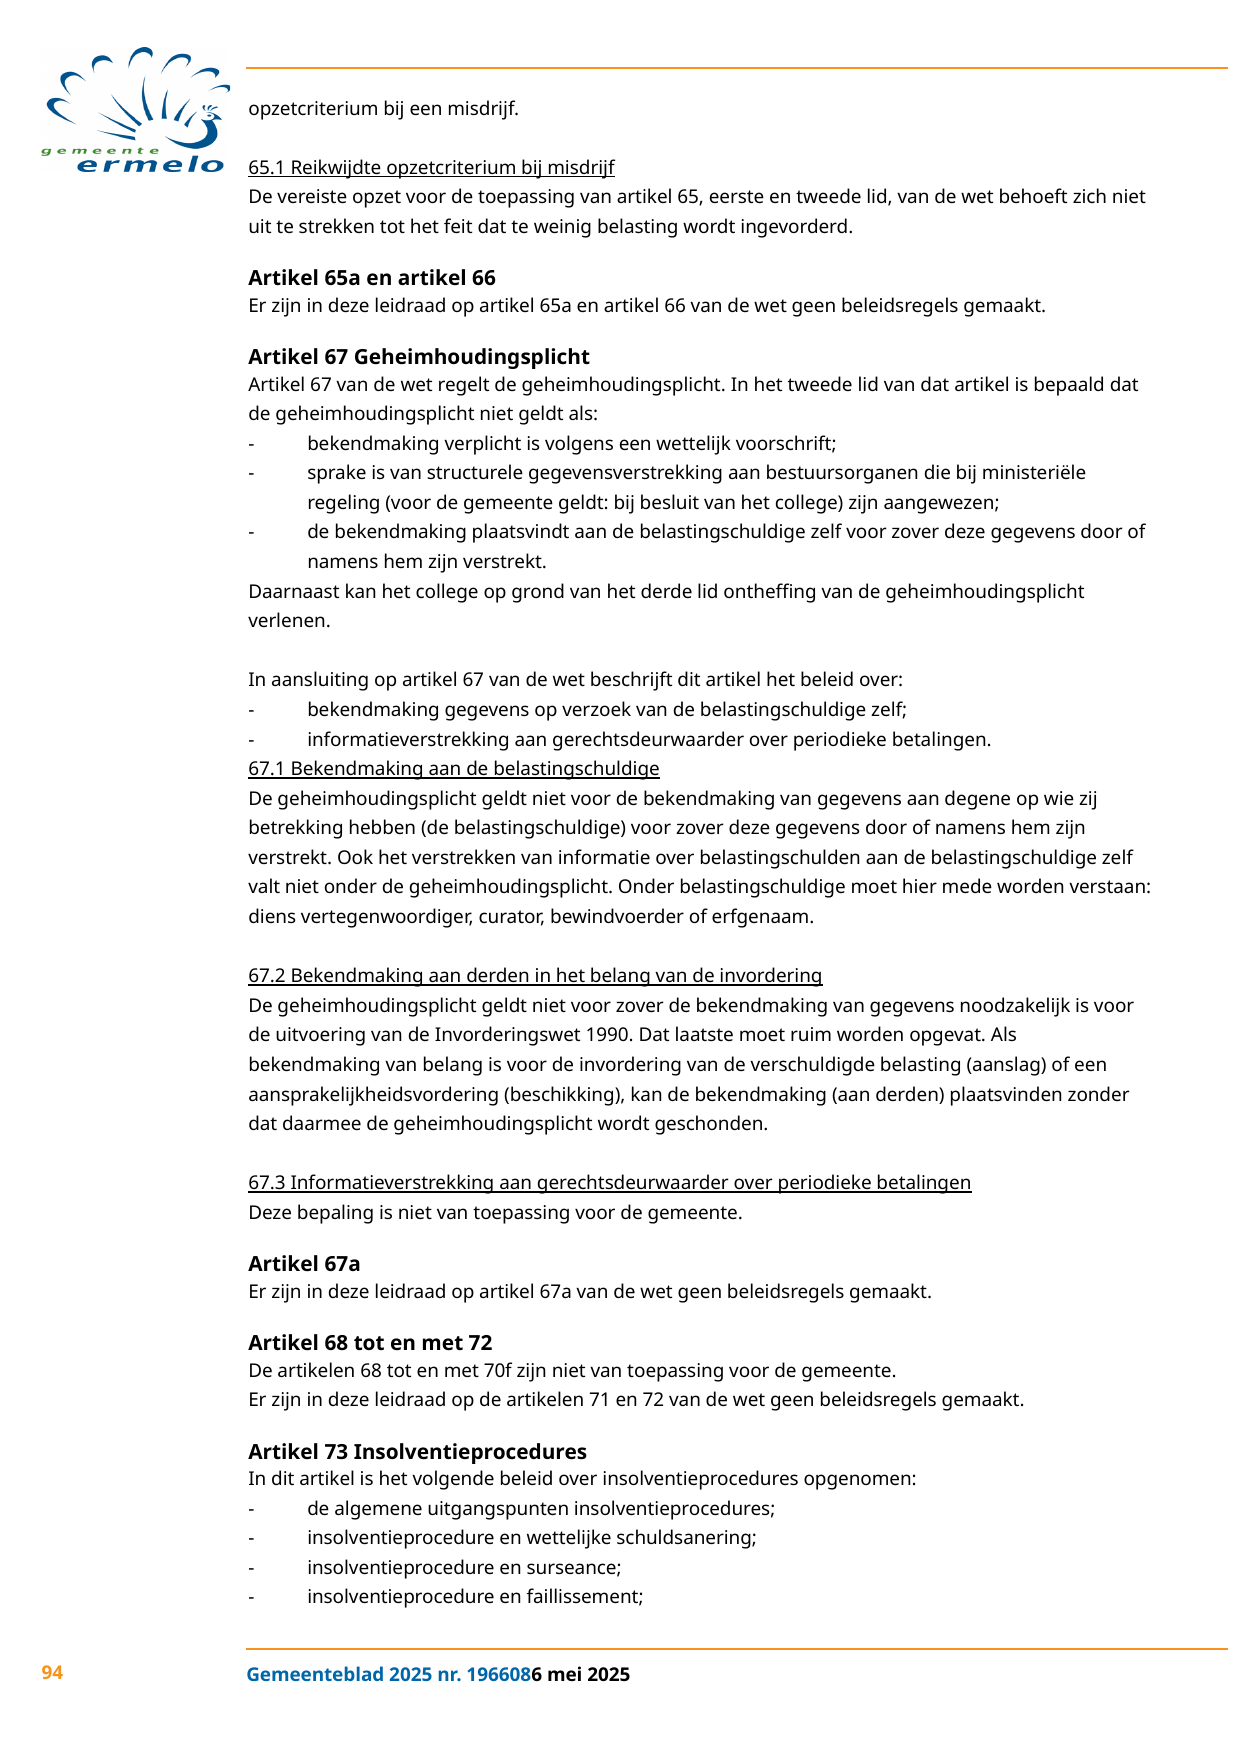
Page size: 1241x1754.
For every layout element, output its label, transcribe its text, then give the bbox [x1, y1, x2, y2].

list bekendmaking gegevens op verzoek van de belastingschuldige zelf; [248, 696, 1152, 722]
text Daarnaast kan het college op grond van het derde lid ontheffing van de geheimhoudingsplicht verlenen. [248, 578, 1152, 633]
list de bekendmaking plaatsvindt aan de belastingschuldige zelf voor zover deze gegevens door of namens hem zijn verstrekt. [248, 519, 1152, 574]
list insolventieprocedure en surseance; [248, 1554, 1152, 1580]
text Er zijn in deze leidraad op artikel 65a en artikel 66 van de wet geen beleidsregels gemaakt. [248, 292, 1152, 318]
text In dit artikel is het volgende beleid over insolventieprocedures opgenomen: [248, 1465, 1152, 1491]
list informatieverstrekking aan gerechtsdeurwaarder over periodieke betalingen. [248, 726, 1152, 752]
text Artikel 67a [248, 1249, 1152, 1278]
text In aansluiting op artikel 67 van de wet beschrijft dit artikel het beleid over: [248, 667, 1152, 692]
text Artikel 65a en artikel 66 [248, 263, 1152, 292]
list bekendmaking verplicht is volgens een wettelijk voorschrift; [248, 430, 1152, 456]
text Deze bepaling is niet van toepassing voor de gemeente. [248, 1199, 1152, 1225]
text De vereiste opzet voor de toepassing van artikel 65, eerste en tweede lid, van de wet behoeft zich niet uit te strekken tot het feit dat te weinig belasting wordt ingevorderd. [248, 183, 1152, 239]
list sprake is van structurele gegevensverstrekking aan bestuursorganen die bij ministeriële regeling (voor de gemeente geldt: bij besluit van het college) zijn aangewezen; [248, 459, 1152, 515]
list insolventieprocedure en wettelijke schuldsanering; [248, 1524, 1152, 1550]
picture [41, 47, 231, 172]
text Artikel 67 van de wet regelt de geheimhoudingsplicht. In het tweede lid van dat artikel is bepaald dat de geheimhoudingsplicht niet geldt als: [248, 371, 1152, 426]
list de algemene uitgangspunten insolventieprocedures; [248, 1495, 1152, 1521]
text 67.3 Informatieverstrekking aan gerechtsdeurwaarder over periodieke betalingen [248, 1169, 1152, 1195]
text Artikel 67 Geheimhoudingsplicht [248, 342, 1152, 371]
text Artikel 73 Insolventieprocedures [248, 1437, 1152, 1465]
text Er zijn in deze leidraad op de artikelen 71 en 72 van de wet geen beleidsregels gemaakt. [248, 1386, 1152, 1412]
text 65.1 Reikwijdte opzetcriterium bij misdrijf [248, 154, 1152, 180]
list insolventieprocedure en faillissement; [248, 1584, 1152, 1609]
text De artikelen 68 tot en met 70f zijn niet van toepassing voor de gemeente. [248, 1357, 1152, 1383]
text De geheimhoudingsplicht geldt niet voor zover de bekendmaking van gegevens noodzakelijk is voor de uitvoering van de Invorderingswet 1990. Dat laatste moet ruim worden opgevat. Als bekendmaking van belang is voor de invordering van de verschuldigde belasting (aanslag) of een aansprakelijkheidsvordering (beschikking), kan de bekendmaking (aan derden) plaatsvinden zonder dat daarmee de geheimhoudingsplicht wordt geschonden. [248, 992, 1152, 1136]
text De geheimhoudingsplicht geldt niet voor de bekendmaking van gegevens aan degene op wie zij betrekking hebben (de belastingschuldige) voor zover deze gegevens door of namens hem zijn verstrekt. Ook het verstrekken van informatie over belastingschulden aan de belastingschuldige zelf valt niet onder de geheimhoudingsplicht. Onder belastingschuldige moet hier mede worden verstaan: diens vertegenwoordiger, curator, bewindvoerder of erfgenaam. [248, 785, 1152, 929]
text 67.1 Bekendmaking aan de belastingschuldige [248, 755, 1152, 781]
text Artikel 68 tot en met 72 [248, 1328, 1152, 1357]
text Er zijn in deze leidraad op artikel 67a van de wet geen beleidsregels gemaakt. [248, 1278, 1152, 1304]
text opzetcriterium bij een misdrijf. [248, 95, 1152, 121]
text 67.2 Bekendmaking aan derden in het belang van de invordering [248, 962, 1152, 988]
